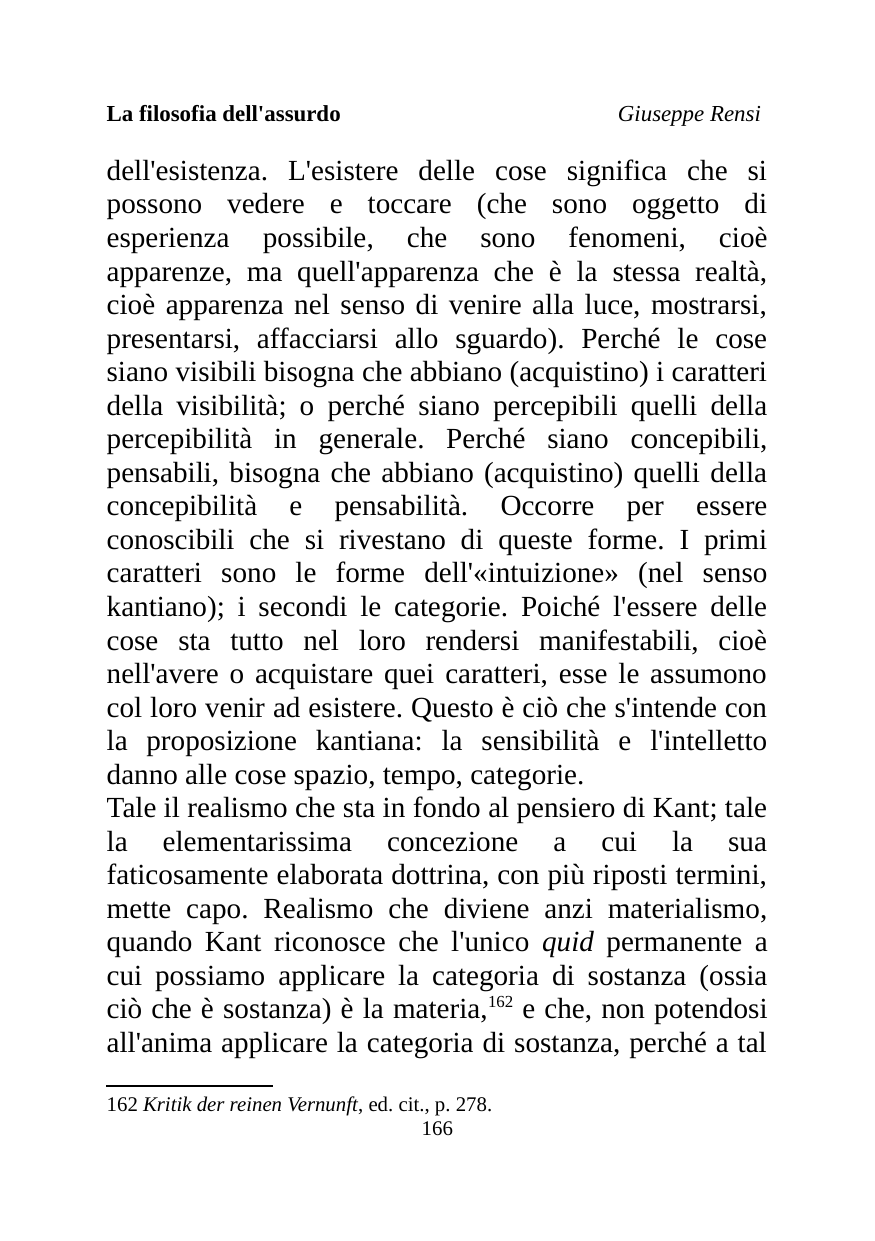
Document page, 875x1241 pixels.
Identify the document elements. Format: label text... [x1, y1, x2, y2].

text dell'esistenza. L'esistere delle cose significa che si possono vedere e toccare (che sono oggetto di esperienza possibile, che sono fenomeni, cioè apparenze, ma quell'apparenza che è la stessa realtà, cioè apparenza nel senso di venire alla luce, mostrarsi, presentarsi, affacciarsi allo sguardo). Perché le cose siano visibili bisogna che abbiano (acquistino) i caratteri della visibilità; o perché siano percepibili quelli della percepibilità in generale. Perché siano concepibili, pensabili, bisogna che abbiano (acquistino) quelli della concepibilità e pensabilità. Occorre per essere conoscibili che si rivestano di queste forme. I primi caratteri sono le forme dell'«intuizione» (nel senso kantiano); i secondi le categorie. Poiché l'essere delle cose sta tutto nel loro rendersi manifestabili, cioè nell'avere o acquistare quei caratteri, esse le assumono col loro venir ad esistere. Questo è ciò che s'intende con la proposizione kantiana: la sensibilità e l'intelletto danno alle cose spazio, tempo, categorie. [106, 153, 768, 790]
text Tale il realismo che sta in fondo al pensiero di Kant; tale la elementarissima concezione a cui la sua faticosamente elaborata dottrina, con più riposti termini, mette capo. Realismo che diviene anzi materialismo, quando Kant riconosce che l'unico quid permanente a cui possiamo applicare la categoria di sostanza (ossia ciò che è sostanza) è la materia, e che, non potendosi all'anima applicare la categoria di sostanza, perché a tal [106, 790, 768, 1059]
text Kritik der reinen Vernunft, ed. cit., p. 278. [106, 1092, 768, 1116]
